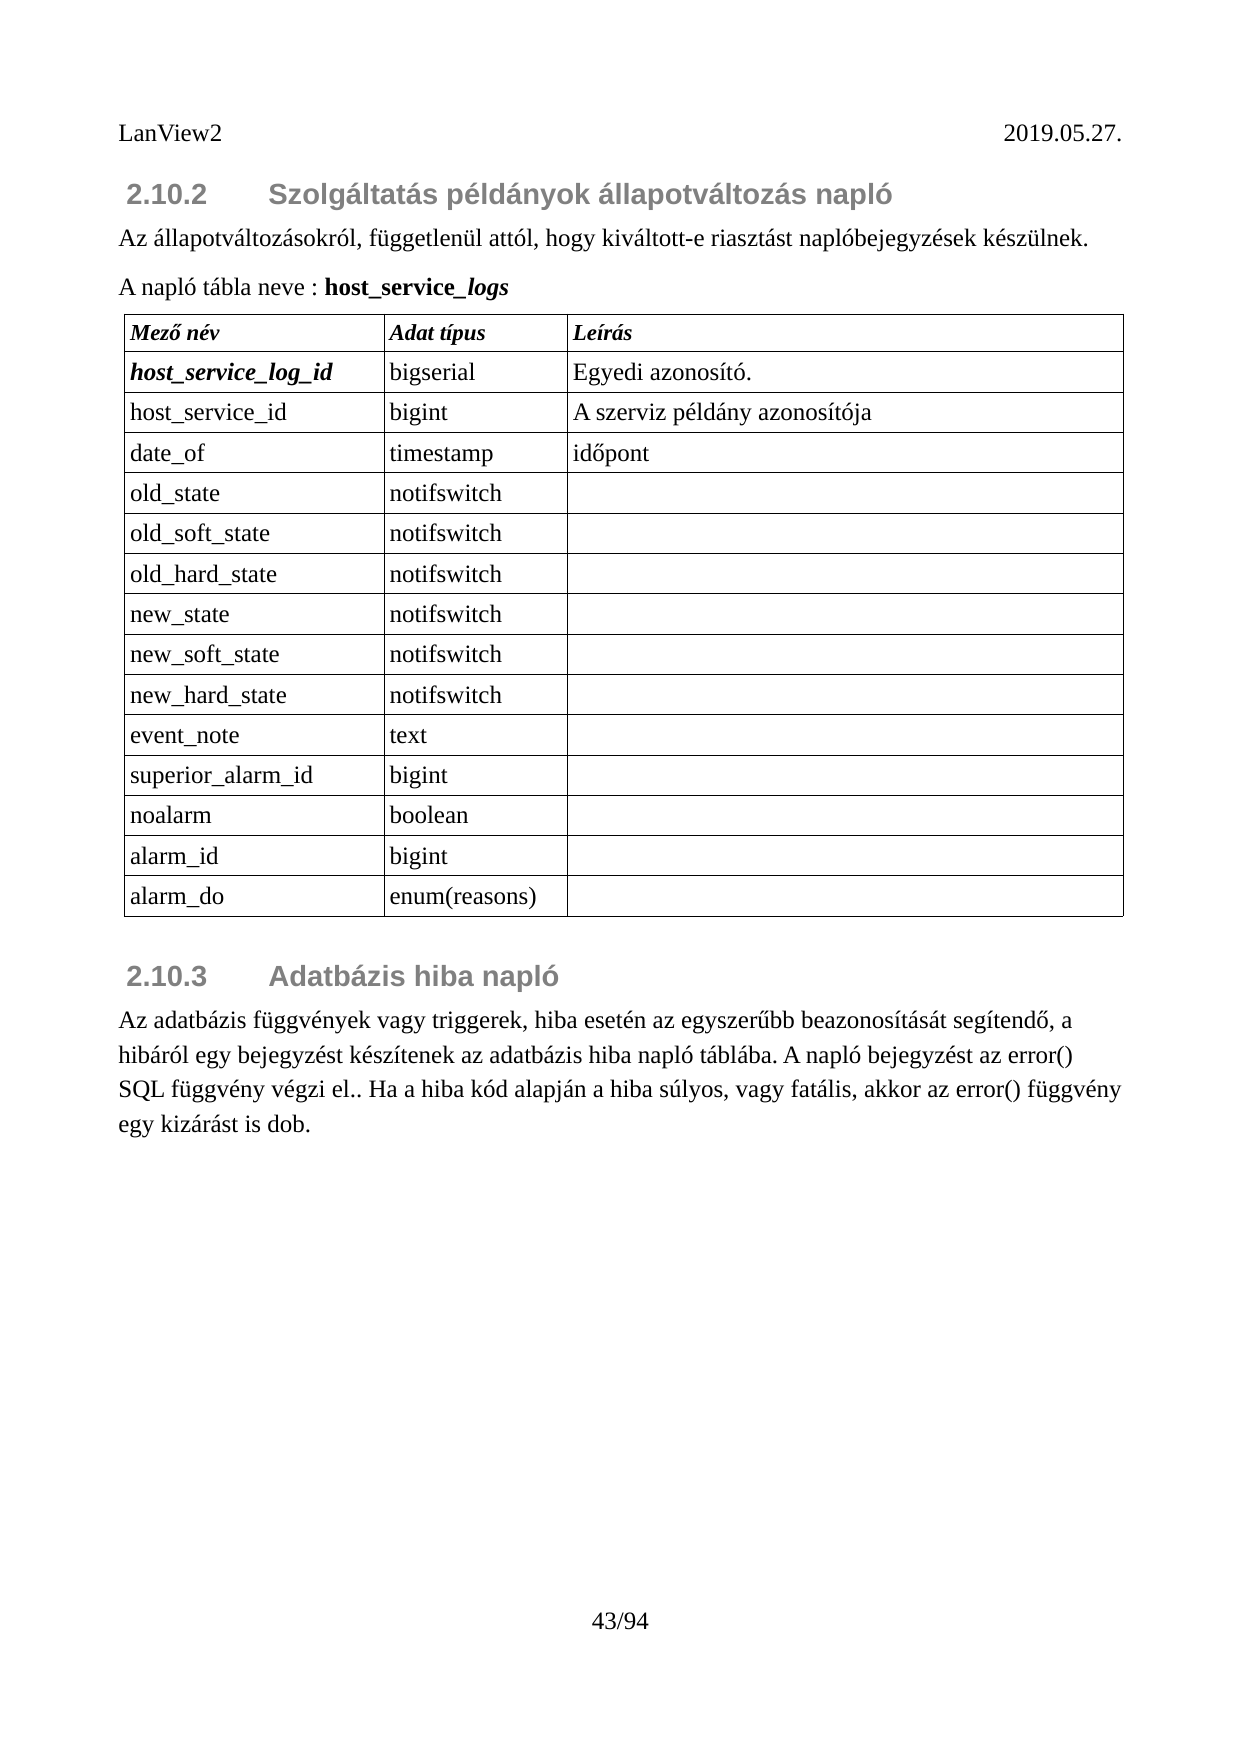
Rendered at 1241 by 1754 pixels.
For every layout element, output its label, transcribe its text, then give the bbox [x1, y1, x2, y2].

table_cell notifswitch [385, 635, 567, 674]
table_cell new_soft_state [125, 635, 384, 674]
table_cell [568, 876, 1123, 916]
table_header Adat típus [385, 315, 567, 351]
table_header Mező név [125, 315, 384, 351]
text A napló tábla neve : host_service_logs [118, 272, 1122, 301]
table_cell enum(reasons) [385, 876, 567, 916]
table_cell superior_alarm_id [125, 756, 384, 795]
table_cell old_hard_state [125, 554, 384, 593]
table_cell notifswitch [385, 554, 567, 593]
subtitle Szolgáltatás példányok állapotváltozás napló [118, 177, 1122, 211]
table_cell bigint [385, 836, 567, 875]
table_cell alarm_id [125, 836, 384, 875]
table_cell host_service_log_id [125, 352, 384, 392]
table_cell text [385, 715, 567, 754]
table_cell A szerviz példány azonosítója [568, 393, 1123, 432]
table_cell notifswitch [385, 473, 567, 513]
table_cell host_service_id [125, 393, 384, 432]
table_cell [568, 836, 1123, 875]
table_cell new_state [125, 594, 384, 633]
table_cell notifswitch [385, 594, 567, 633]
table_cell notifswitch [385, 675, 567, 714]
table_cell old_state [125, 473, 384, 513]
table_cell [568, 715, 1123, 754]
text Az állapotváltozásokról, függetlenül attól, hogy kiváltott-e riasztást naplóbejegyzések készülnek. [118, 223, 1122, 252]
table_cell [568, 675, 1123, 714]
table_cell new_hard_state [125, 675, 384, 714]
table_cell Egyedi azonosító. [568, 352, 1123, 392]
table_cell noalarm [125, 796, 384, 835]
table_cell notifswitch [385, 514, 567, 553]
table_cell bigint [385, 393, 567, 432]
table_cell date_of [125, 433, 384, 472]
table_cell [568, 635, 1123, 674]
table_cell event_note [125, 715, 384, 754]
table_cell alarm_do [125, 876, 384, 916]
table_cell bigint [385, 756, 567, 795]
text Az adatbázis függvények vagy triggerek, hiba esetén az egyszerűbb beazonosítását segítendő, a hibáról egy bejegyzést készítenek az adatbázis hiba napló táblába. A napló bejegyzést az error() SQL függvény végzi el.. Ha a hiba kód alapján a hiba súlyos, vagy fatális, akkor az error() függvény egy kizárást is dob. [118, 1005, 1122, 1137]
table_cell időpont [568, 433, 1123, 472]
table_cell old_soft_state [125, 514, 384, 553]
table_cell [568, 796, 1123, 835]
table_cell [568, 473, 1123, 513]
subtitle Adatbázis hiba napló [118, 959, 1122, 993]
table_cell [568, 594, 1123, 633]
table_header Leírás [568, 315, 1123, 351]
table_cell bigserial [385, 352, 567, 392]
table_cell [568, 554, 1123, 593]
table_cell timestamp [385, 433, 567, 472]
table_cell [568, 756, 1123, 795]
table_cell boolean [385, 796, 567, 835]
table_cell [568, 514, 1123, 553]
